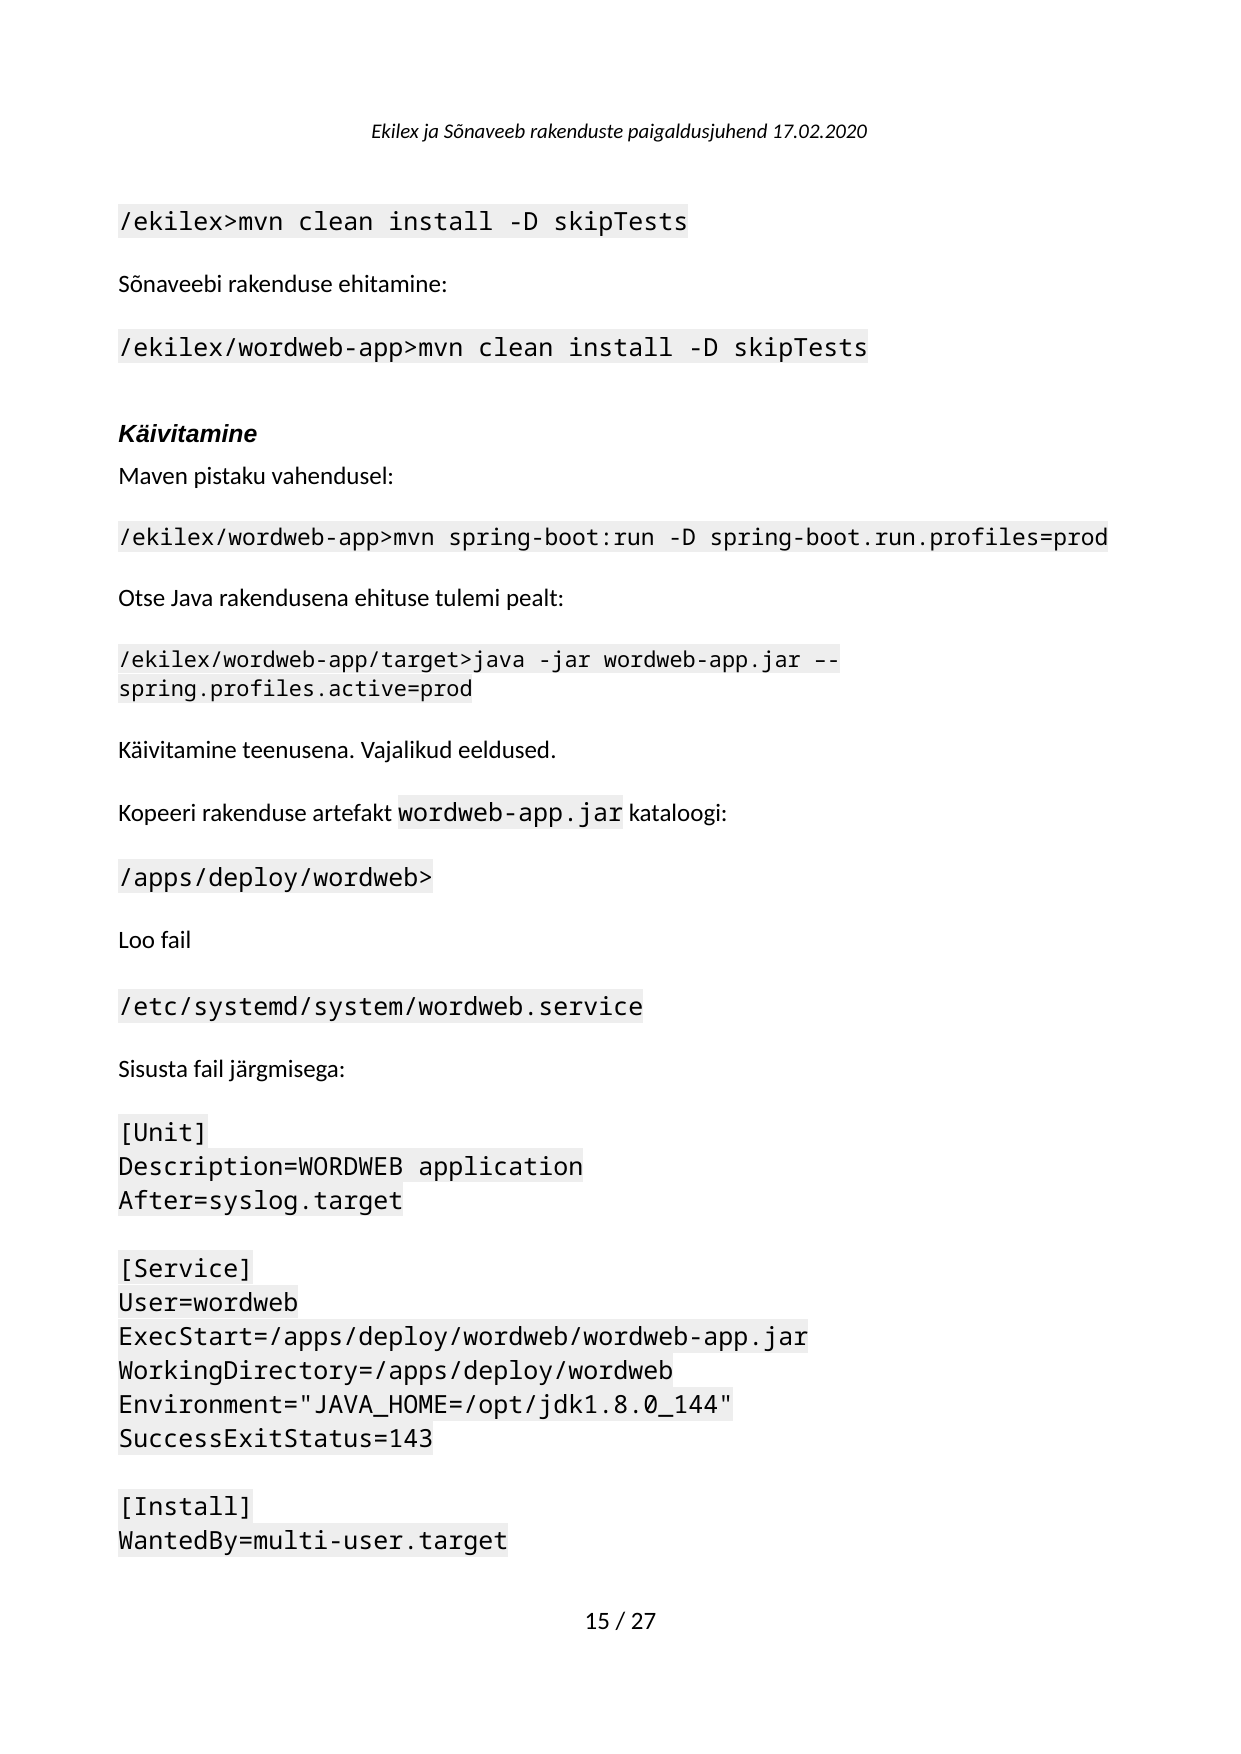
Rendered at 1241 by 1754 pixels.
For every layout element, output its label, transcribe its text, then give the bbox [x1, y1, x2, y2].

text /ekilex/wordweb-app/target>java -jar wordweb-app.jar –-spring.profiles.active=prod [118, 644, 1122, 703]
text SuccessExitStatus=143 [118, 1421, 1122, 1455]
text [Install] [118, 1489, 1122, 1523]
text /ekilex>mvn clean install -D skipTests [118, 203, 1122, 238]
text Sõnaveebi rakenduse ehitamine: [118, 268, 1122, 299]
text /etc/systemd/system/wordweb.service [118, 988, 1122, 1023]
text Sisusta fail järgmisega: [118, 1053, 1122, 1084]
text Description=WORDWEB application [118, 1148, 1122, 1182]
text /apps/deploy/wordweb> [118, 859, 1122, 893]
text [Unit] [118, 1114, 1122, 1148]
subtitle Käivitamine [118, 419, 1122, 447]
text After=syslog.target [118, 1182, 1122, 1216]
text /ekilex/wordweb-app>mvn clean install -D skipTests [118, 329, 1122, 363]
text Kopeeri rakenduse artefakt wordweb-app.jar kataloogi: [118, 795, 1122, 829]
text Käivitamine teenusena. Vajalikud eeldused. [118, 734, 1122, 764]
text [Service] [118, 1250, 1122, 1284]
text /ekilex/wordweb-app>mvn spring-boot:run -D spring-boot.run.profiles=prod [118, 521, 1122, 552]
text WantedBy=multi-user.target [118, 1523, 1122, 1557]
text WorkingDirectory=/apps/deploy/wordweb [118, 1353, 1122, 1387]
text Otse Java rakendusena ehituse tulemi pealt: [118, 583, 1122, 613]
text Maven pistaku vahendusel: [118, 460, 1122, 490]
text Environment="JAVA_HOME=/opt/jdk1.8.0_144" [118, 1387, 1122, 1421]
text Loo fail [118, 924, 1122, 954]
text User=wordweb [118, 1284, 1122, 1318]
text ExecStart=/apps/deploy/wordweb/wordweb-app.jar [118, 1318, 1122, 1353]
